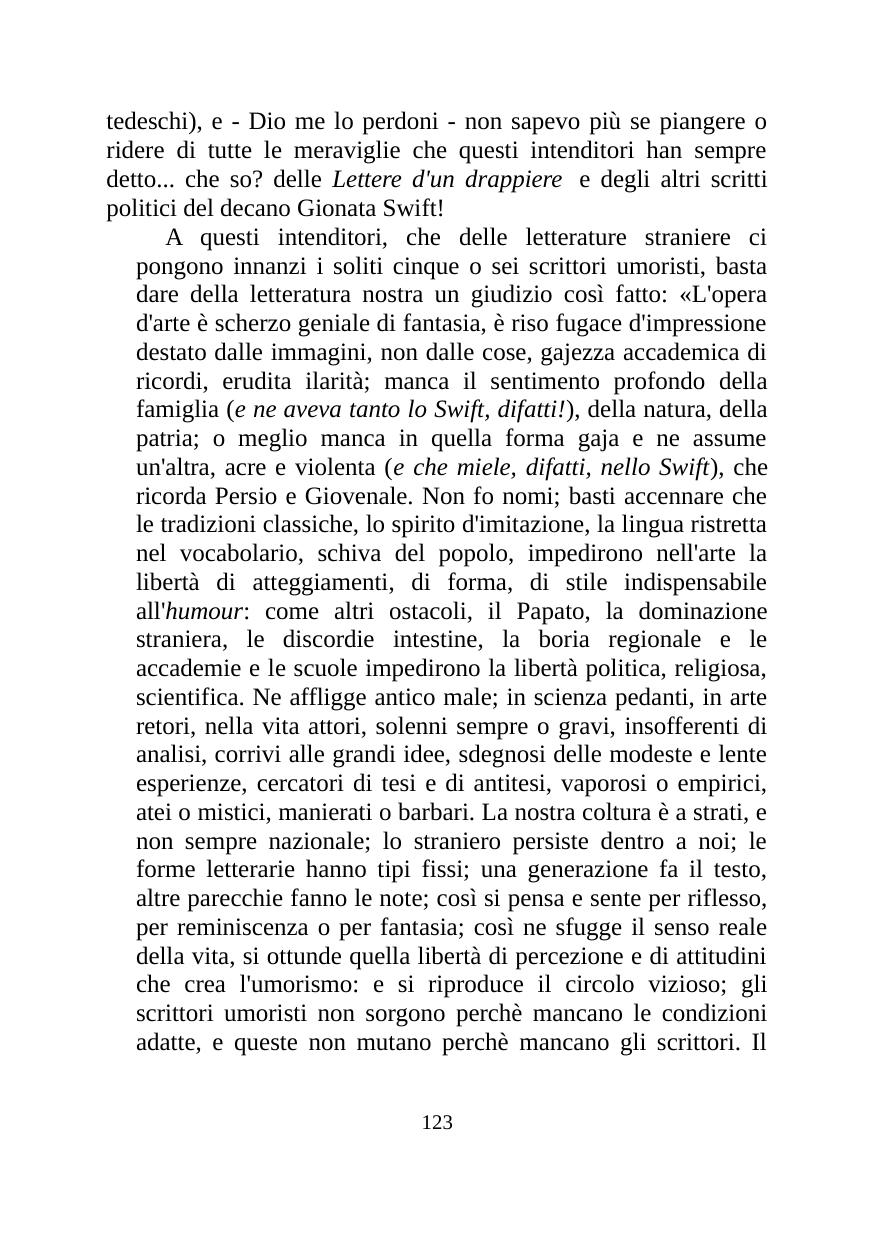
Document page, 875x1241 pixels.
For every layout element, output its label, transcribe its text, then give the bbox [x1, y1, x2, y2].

text tedeschi), e - Dio me lo perdoni - non sapevo più se piangere o ridere di tutte le meraviglie che questi intenditori han sempre detto... che so? delle Lettere d'un drappiere e degli altri scritti politici del decano Gionata Swift! [106, 106, 768, 222]
text A questi intenditori, che delle letterature straniere ci pongono innanzi i soliti cinque o sei scrittori umoristi, basta dare della letteratura nostra un giudizio così fatto: «L'opera d'arte è scherzo geniale di fantasia, è riso fugace d'impressione destato dalle immagini, non dalle cose, gajezza accademica di ricordi, erudita ilarità; manca il sentimento profondo della famiglia (e ne aveva tanto lo Swift, difatti!), della natura, della patria; o meglio manca in quella forma gaja e ne assume un'altra, acre e violenta (e che miele, difatti, nello Swift), che ricorda Persio e Giovenale. Non fo nomi; basti accennare che le tradizioni classiche, lo spirito d'imitazione, la lingua ristretta nel vocabolario, schiva del popolo, impedirono nell'arte la libertà di atteggiamenti, di forma, di stile indispensabile all'humour: come altri ostacoli, il Papato, la dominazione straniera, le discordie intestine, la boria regionale e le accademie e le scuole impedirono la libertà politica, religiosa, scientifica. Ne affligge antico male; in scienza pedanti, in arte retori, nella vita attori, solenni sempre o gravi, insofferenti di analisi, corrivi alle grandi idee, sdegnosi delle modeste e lente esperienze, cercatori di tesi e di antitesi, vaporosi o empirici, atei o mistici, manierati o barbari. La nostra coltura è a strati, e non sempre nazionale; lo straniero persiste dentro a noi; le forme letterarie hanno tipi fissi; una generazione fa il testo, altre parecchie fanno le note; così si pensa e sente per riflesso, per reminiscenza o per fantasia; così ne sfugge il senso reale della vita, si ottunde quella libertà di percezione e di attitudini che crea l'umorismo: e si riproduce il circolo vizioso; gli scrittori umoristi non sorgono perchè mancano le condizioni adatte, e queste non mutano perchè mancano gli scrittori. Il [136, 222, 768, 1056]
